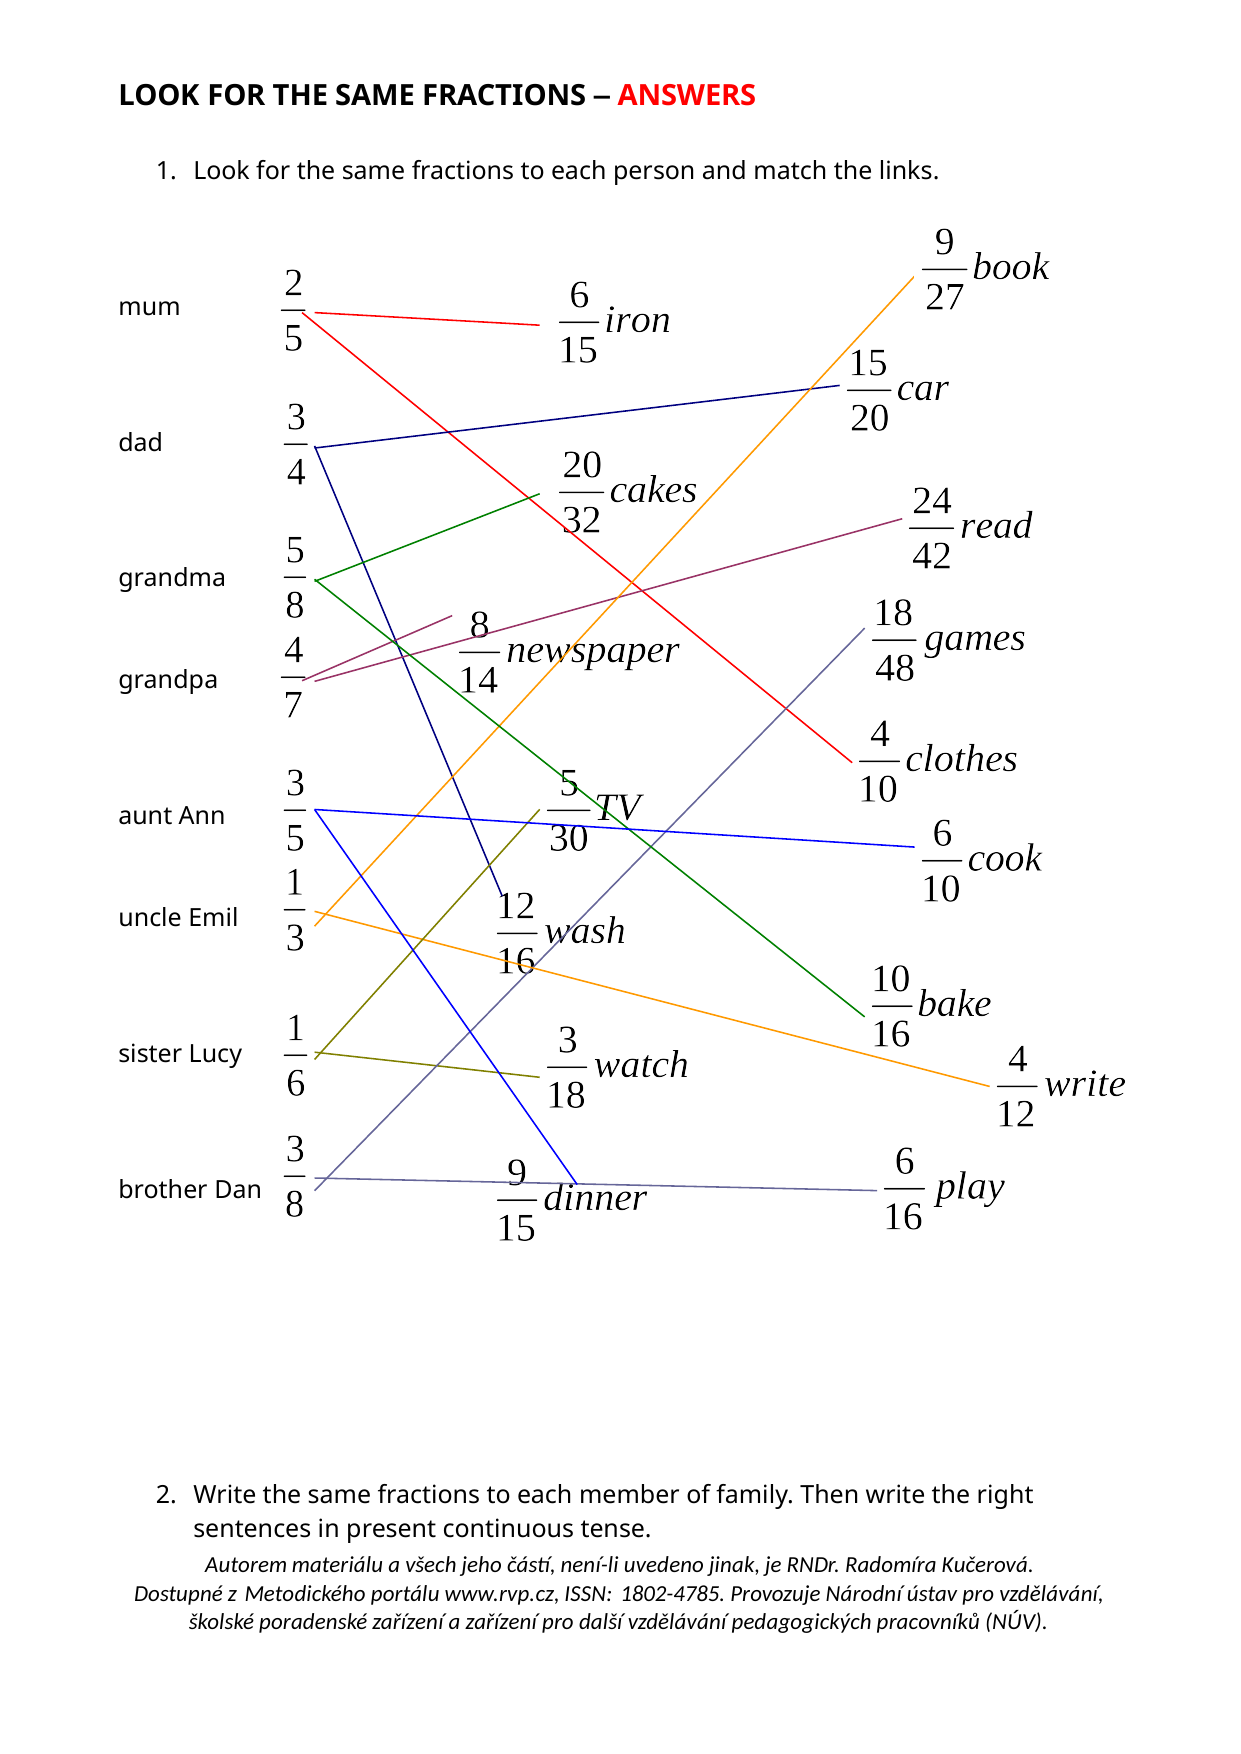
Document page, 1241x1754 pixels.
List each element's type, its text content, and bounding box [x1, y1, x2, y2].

text [530, 662, 686, 696]
text [524, 1172, 573, 1182]
text [314, 1180, 489, 1206]
text [279, 424, 316, 458]
text grandpa [118, 662, 274, 696]
text [314, 662, 417, 696]
text dad [118, 424, 277, 458]
text [560, 1185, 656, 1206]
text [634, 560, 746, 589]
text [607, 560, 650, 580]
text [698, 1036, 919, 1070]
text [866, 1036, 989, 1055]
text [801, 662, 1122, 696]
text [463, 798, 539, 821]
text [657, 1172, 877, 1189]
text LOOK FOR THE SAME FRACTIONS ‒ ANSWERS [118, 74, 1122, 113]
text [441, 424, 501, 431]
text [318, 434, 477, 458]
text [670, 798, 1122, 911]
text [491, 1172, 521, 1181]
text [279, 560, 312, 594]
text [279, 1172, 312, 1206]
text [568, 900, 632, 934]
text [279, 798, 312, 832]
text [874, 289, 1122, 323]
text [608, 798, 652, 829]
text [276, 289, 313, 323]
text [541, 1036, 696, 1070]
text [475, 1036, 539, 1070]
text [452, 424, 776, 516]
text [571, 1172, 656, 1184]
list Look for the same fractions to each person and match the links. [156, 153, 1122, 187]
text [541, 798, 623, 827]
text [454, 662, 556, 696]
text [317, 424, 444, 446]
text [314, 1036, 333, 1051]
text [314, 812, 328, 832]
text [440, 1036, 495, 1070]
text [430, 900, 489, 934]
text [880, 1056, 989, 1070]
text [365, 560, 630, 594]
text sister Lucy [118, 1036, 277, 1070]
text [406, 662, 452, 696]
text [554, 289, 675, 323]
text [634, 900, 758, 934]
text [320, 565, 375, 594]
text [654, 798, 696, 830]
text [991, 1036, 1122, 1070]
text [331, 1172, 489, 1181]
text [276, 662, 313, 696]
text [586, 828, 629, 832]
text [491, 900, 596, 934]
text [721, 900, 1122, 934]
text [473, 821, 524, 832]
text [420, 798, 468, 818]
text [314, 798, 430, 814]
text [404, 817, 474, 832]
text [328, 900, 397, 931]
text [491, 1183, 559, 1206]
text [732, 662, 829, 696]
text [645, 560, 1122, 690]
text grandma [118, 560, 277, 594]
text [314, 289, 552, 323]
text [324, 1036, 463, 1064]
text [676, 289, 900, 323]
list Write the same fractions to each member of family. Then write the right sentences in present continuous tense. [156, 1477, 1122, 1545]
text [657, 1187, 877, 1206]
text [1012, 1172, 1122, 1206]
text [314, 916, 394, 934]
text uncle Emil [118, 900, 277, 934]
text aunt Ann [118, 798, 277, 832]
text [380, 900, 456, 934]
text [279, 1036, 312, 1070]
text [279, 900, 312, 934]
text [749, 424, 1122, 458]
text [314, 560, 361, 579]
text [318, 811, 413, 832]
text [879, 1172, 1010, 1206]
text [314, 900, 336, 912]
text [314, 583, 330, 594]
text mum [118, 289, 274, 323]
text [314, 1054, 433, 1070]
text [687, 662, 768, 696]
text brother Dan [118, 1172, 277, 1206]
